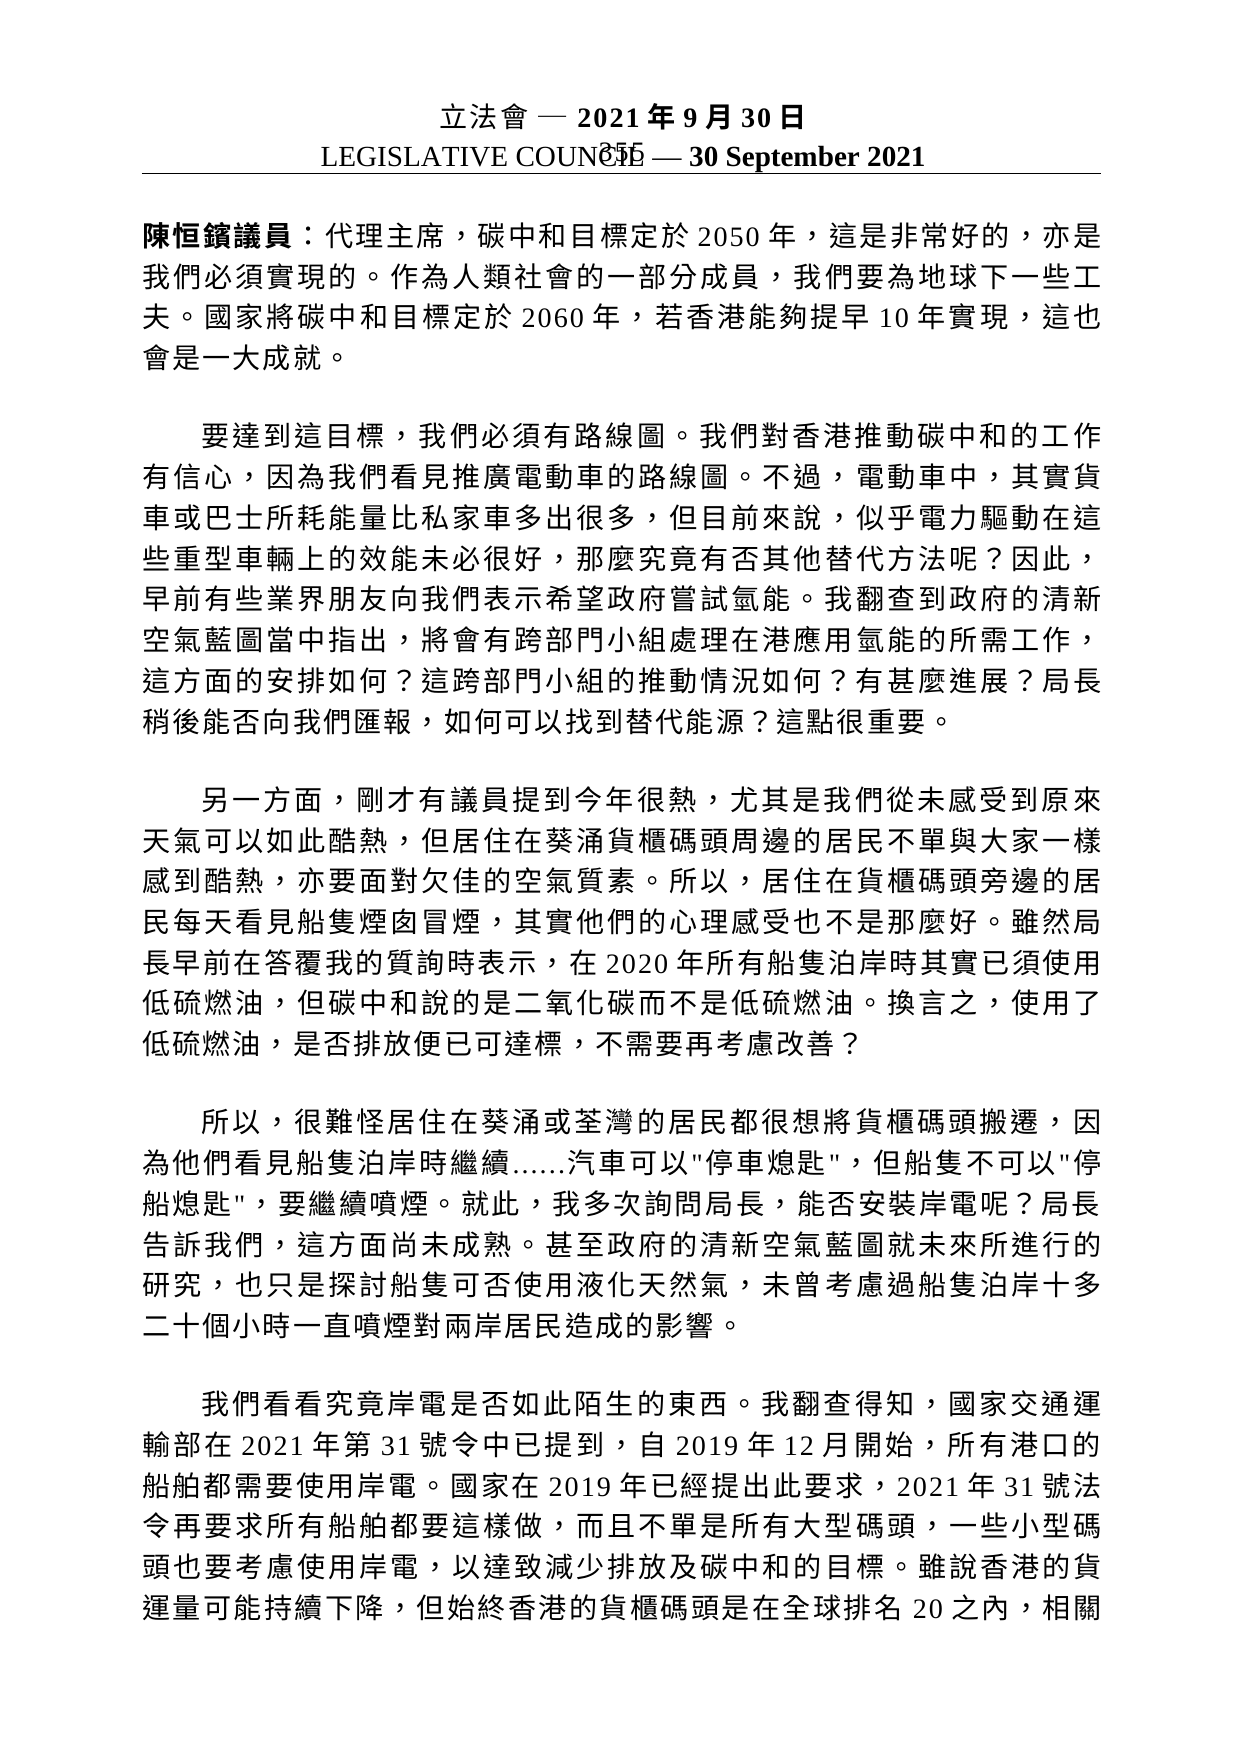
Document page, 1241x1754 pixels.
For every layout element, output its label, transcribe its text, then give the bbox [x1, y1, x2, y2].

text 要達到這目標，我們必須有路線圖。我們對香港推動碳中和的工作有信心，因為我們看見推廣電動車的路線圖。不過，電動車中，其實貨車或巴士所耗能量比私家車多出很多，但目前來說，似乎電力驅動在這些重型車輛上的效能未必很好，那麼究竟有否其他替代方法呢？因此，早前有些業界朋友向我們表示希望政府嘗試氫能。我翻查到政府的清新空氣藍圖當中指出，將會有跨部門小組處理在港應用氫能的所需工作，這方面的安排如何？這跨部門小組的推動情況如何？有甚麼進展？局長稍後能否向我們匯報，如何可以找到替代能源？這點很重要。 [142, 414, 1101, 740]
text 我們看看究竟岸電是否如此陌生的東西。我翻查得知，國家交通運輸部在2021年第31號令中已提到，自2019年12月開始，所有港口的船舶都需要使用岸電。國家在2019年已經提出此要求，2021年31號法令再要求所有船舶都要這樣做，而且不單是所有大型碼頭，一些小型碼頭也要考慮使用岸電，以達致減少排放及碳中和的目標。雖說香港的貨運量可能持續下降，但始終香港的貨櫃碼頭是在全球排名20之內，相關 [142, 1382, 1101, 1626]
text 所以，很難怪居住在葵涌或荃灣的居民都很想將貨櫃碼頭搬遷，因為他們看見船隻泊岸時繼續......汽車可以"停車熄匙"，但船隻不可以"停船熄匙"，要繼續噴煙。就此，我多次詢問局長，能否安裝岸電呢？局長告訴我們，這方面尚未成熟。甚至政府的清新空氣藍圖就未來所進行的研究，也只是探討船隻可否使用液化天然氣，未曾考慮過船隻泊岸十多二十個小時一直噴煙對兩岸居民造成的影響。 [142, 1100, 1101, 1344]
text 陳恒鑌議員：代理主席，碳中和目標定於2050年，這是非常好的，亦是我們必須實現的。作為人類社會的一部分成員，我們要為地球下一些工夫。國家將碳中和目標定於2060年，若香港能夠提早10年實現，這也會是一大成就。 [142, 214, 1101, 377]
text 另一方面，剛才有議員提到今年很熱，尤其是我們從未感受到原來天氣可以如此酷熱，但居住在葵涌貨櫃碼頭周邊的居民不單與大家一樣感到酷熱，亦要面對欠佳的空氣質素。所以，居住在貨櫃碼頭旁邊的居民每天看見船隻煙囱冒煙，其實他們的心理感受也不是那麼好。雖然局長早前在答覆我的質詢時表示，在2020年所有船隻泊岸時其實已須使用低硫燃油，但碳中和說的是二氧化碳而不是低硫燃油。換言之，使用了低硫燃油，是否排放便已可達標，不需要再考慮改善？ [142, 778, 1101, 1063]
